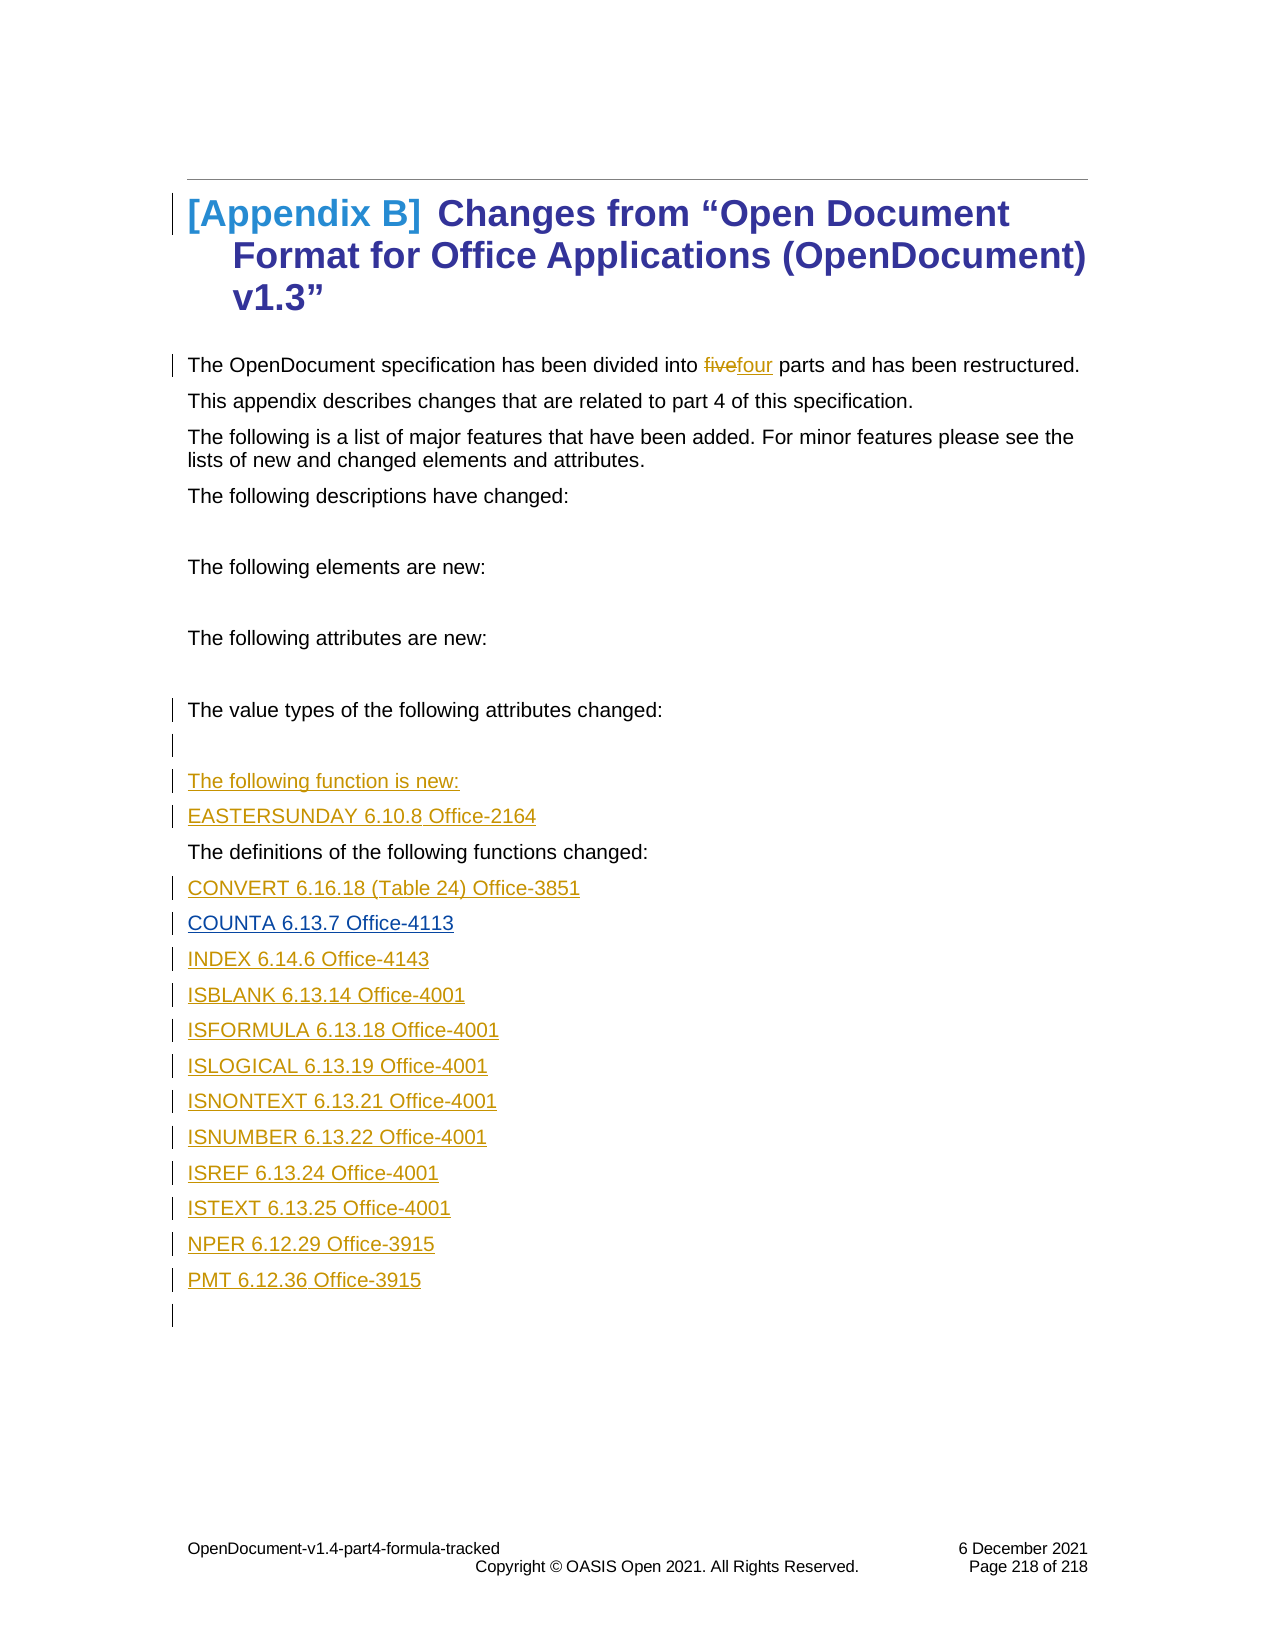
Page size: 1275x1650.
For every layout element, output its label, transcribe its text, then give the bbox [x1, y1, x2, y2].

text The definitions of the following functions changed: [187, 841, 1088, 864]
text ISNONTEXT 6.13.21 Office-4001 [187, 1090, 1088, 1113]
text This appendix describes changes that are related to part 4 of this specification. [187, 389, 1088, 413]
text The following descriptions have changed: [187, 484, 1088, 508]
text ISFORMULA 6.13.18 Office-4001 [187, 1019, 1088, 1042]
text ISNUMBER 6.13.22 Office-4001 [187, 1126, 1088, 1149]
text The following function is new: [187, 769, 1088, 793]
text The following elements are new: [187, 556, 1088, 579]
text The OpenDocument specification has been divided into four parts and has been restructured. [187, 354, 1088, 377]
text CONVERT 6.16.18 (Table 24) Office-3851 [187, 876, 1088, 900]
text INDEX 6.14.6 Office-4143 [187, 947, 1088, 971]
text PMT 6.12.36 Office-3915 [187, 1268, 1088, 1292]
text ISREF 6.13.24 Office-4001 [187, 1161, 1088, 1185]
text ISTEXT 6.13.25 Office-4001 [187, 1197, 1088, 1220]
text The value types of the following attributes changed: [187, 698, 1088, 722]
text NPER 6.12.29 Office-3915 [187, 1232, 1088, 1256]
text The following attributes are new: [187, 627, 1088, 650]
text EASTERSUNDAY 6.10.8 Office-2164 [187, 805, 1088, 828]
text ISBLANK 6.13.14 Office-4001 [187, 983, 1088, 1007]
text The following is a list of major features that have been added. For minor features please see the lists of new and changed elements and attributes. [187, 425, 1088, 472]
text ISLOGICAL 6.13.19 Office-4001 [187, 1054, 1088, 1078]
text COUNTA 6.13.7 Office-4113 [187, 912, 1088, 935]
